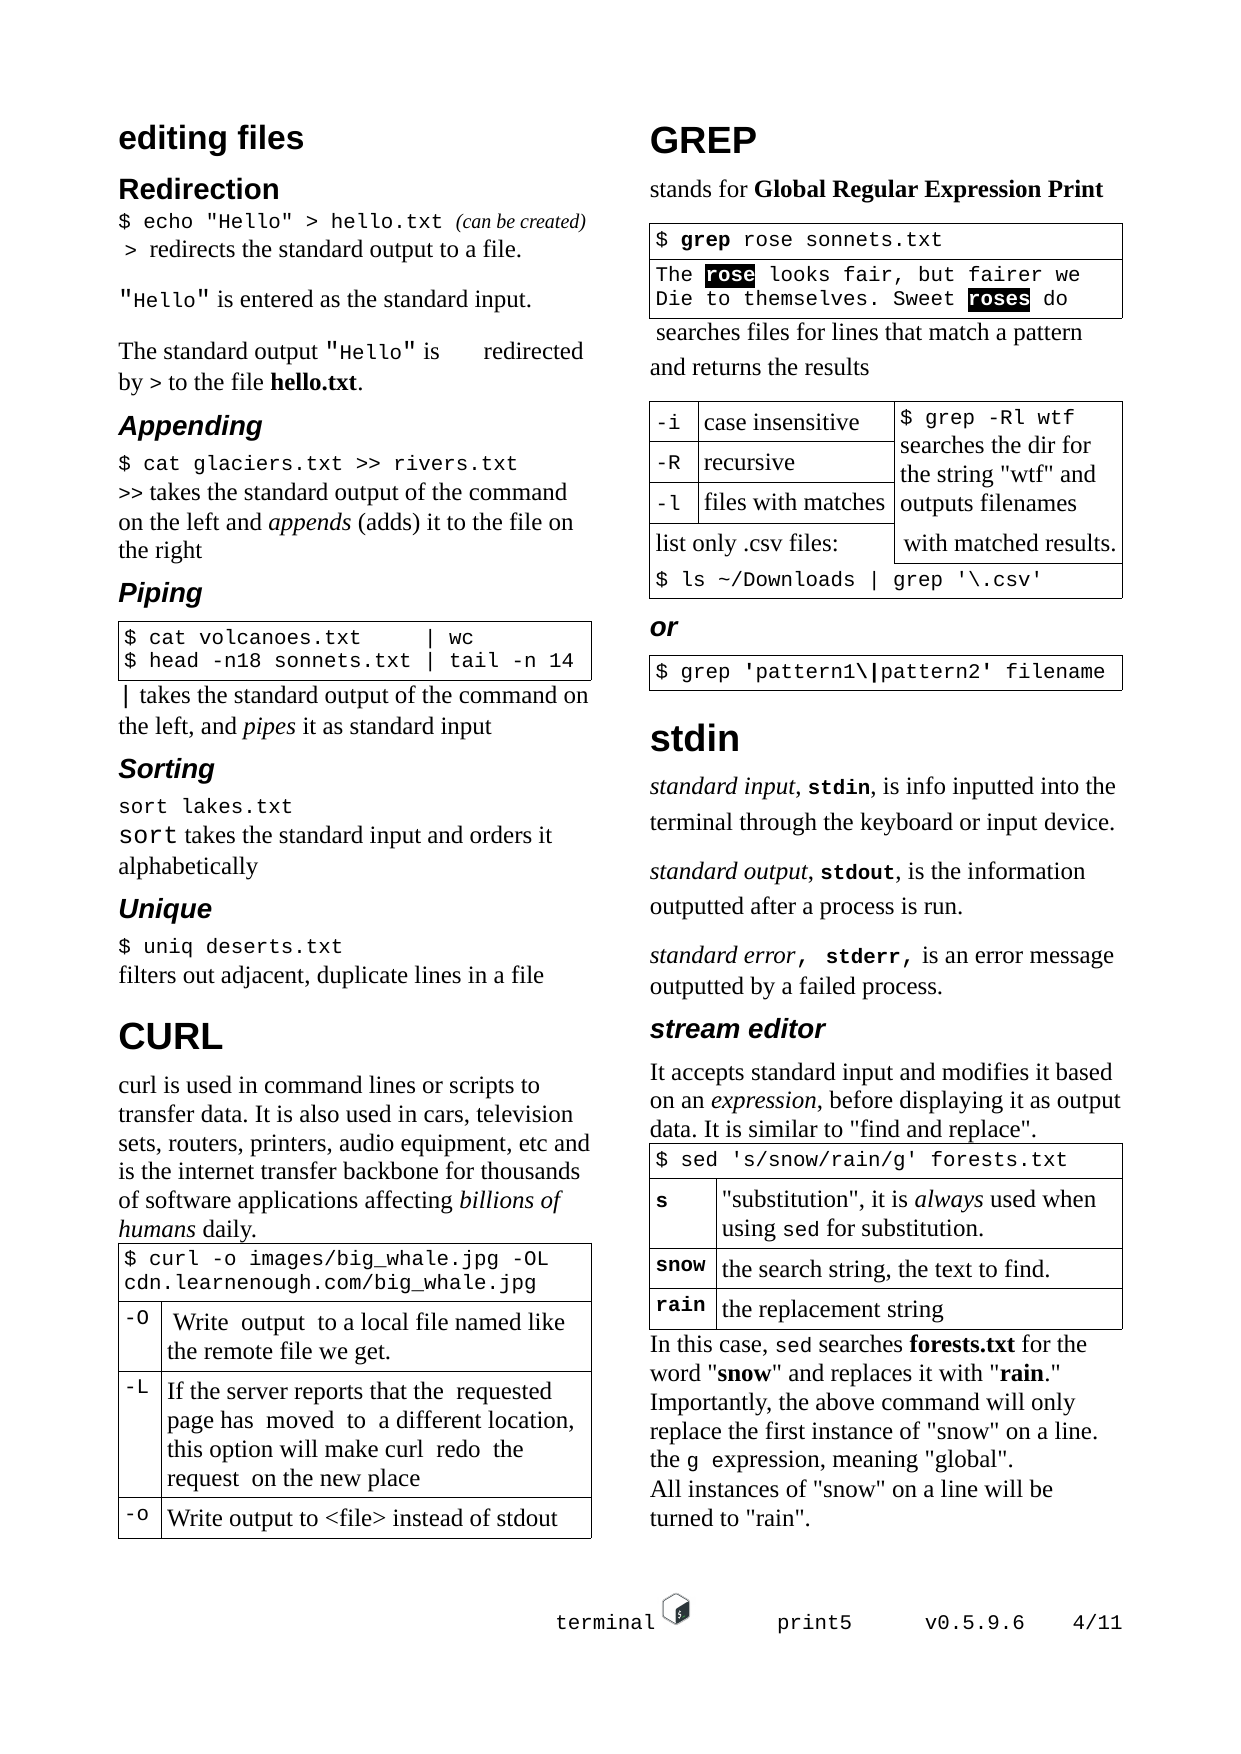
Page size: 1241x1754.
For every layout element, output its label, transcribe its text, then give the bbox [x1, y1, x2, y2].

table_cell the replacement string [717, 1289, 1122, 1329]
table_cell -l [650, 483, 698, 522]
table_cell with matched results. [895, 523, 1122, 563]
table_cell $ ls ~/Downloads | grep '\.csv' [650, 563, 1122, 598]
table_cell -R [650, 442, 698, 482]
text "Hello" is entered as the standard input. [118, 284, 591, 315]
text All instances of "snow" on a line will be turned to "rain". [649, 1474, 1122, 1532]
subtitle GREP [649, 118, 1122, 162]
table_cell files with matches [699, 483, 894, 522]
table_cell "substitution", it is always used when using sed for substitution. [717, 1179, 1122, 1248]
subtitle Sorting [118, 752, 591, 784]
table_header $ curl -o images/big_whale.jpg -OL cdn.learnenough.com/big_whale.jpg [119, 1244, 591, 1301]
table_header $ cat volcanoes.txt | wc $ head -n18 sonnets.txt | tail -n 14 [119, 622, 591, 680]
table_header case insensitive [699, 402, 894, 441]
table_cell -O [119, 1302, 161, 1371]
table_cell The rose looks fair, but fairer we Die to themselves. Sweet roses do [650, 260, 1122, 317]
subtitle stream editor [649, 1012, 1122, 1044]
text standard input, stdin, is info inputted into the terminal through the keyboard or input device. [649, 771, 1122, 836]
table_cell the search string, the text to find. [717, 1249, 1122, 1288]
subtitle stdin [649, 715, 1122, 759]
table_header $ grep -Rl wtf searches the dir for the string "wtf" and outputs filenames [895, 402, 1122, 522]
text It accepts standard input and modifies it based on an expression, before displaying it as output data. It is similar to "find and replace". [649, 1057, 1122, 1143]
text standard error, stderr, is an error message outputted by a failed process. [649, 940, 1122, 1000]
text The standard output "Hello" is redirected by > to the file hello.txt. [118, 336, 591, 397]
text sort takes the standard input and orders it alphabetically [118, 820, 591, 880]
text filters out adjacent, duplicate lines in a file [118, 960, 591, 989]
picture [655, 1588, 697, 1630]
subtitle editing files [118, 118, 591, 157]
text $ echo "Hello" > hello.txt (can be created) [118, 209, 591, 234]
table_cell -L [119, 1372, 161, 1497]
table_header $ grep rose sonnets.txt [650, 224, 1122, 258]
table_header $ grep 'pattern1\|pattern2' filename [650, 656, 1122, 690]
subtitle Redirection [118, 172, 591, 206]
subtitle or [649, 611, 1122, 642]
table_cell s [650, 1179, 716, 1248]
table_cell list only .csv files: [650, 524, 894, 563]
subtitle Appending [118, 409, 591, 441]
text $ uniq deserts.txt [118, 937, 591, 960]
table_cell recursive [699, 442, 894, 482]
subtitle Piping [118, 577, 591, 608]
subtitle Unique [118, 892, 591, 924]
text $ cat glaciers.txt >> rivers.txt [118, 453, 591, 477]
table_header $ sed 's/snow/rain/g' forests.txt [650, 1144, 1122, 1178]
subtitle CURL [118, 1014, 591, 1058]
text > redirects the standard output to a file. [118, 234, 591, 264]
text the g expression, meaning "global". [649, 1444, 1122, 1474]
table_cell If the server reports that the requested page has moved to a different location, this option will make curl redo the request on the new place [162, 1372, 591, 1497]
text >> takes the standard output of the command on the left and appends (adds) it to the file on the right [118, 477, 591, 564]
text stands for Global Regular Expression Print [649, 174, 1122, 203]
table_cell rain [650, 1289, 716, 1329]
table_cell Write output to <file> instead of stdout [162, 1498, 591, 1537]
table_cell Write output to a local file named like the remote file we get. [162, 1302, 591, 1371]
text In this case, sed searches forests.txt for the word "snow" and replaces it with "rain." Importantly, the above command will only replace the first instance of "snow" on a line. [649, 1330, 1122, 1444]
text standard output, stdout, is the information outputted after a process is run. [649, 856, 1122, 920]
table_header -i [650, 402, 698, 441]
text searches files for lines that match a pattern and returns the results [649, 319, 1122, 381]
text curl is used in command lines or scripts to transfer data. It is also used in cars, television sets, routers, printers, audio equipment, etc and is the internet transfer backbone for thousands of software applications affecting billions of humans daily. [118, 1070, 591, 1243]
text | takes the standard output of the command on the left, and pipes it as standard input [118, 681, 591, 739]
table_cell -o [119, 1498, 161, 1537]
text sort lakes.txt [118, 796, 591, 820]
table_cell snow [650, 1249, 716, 1288]
